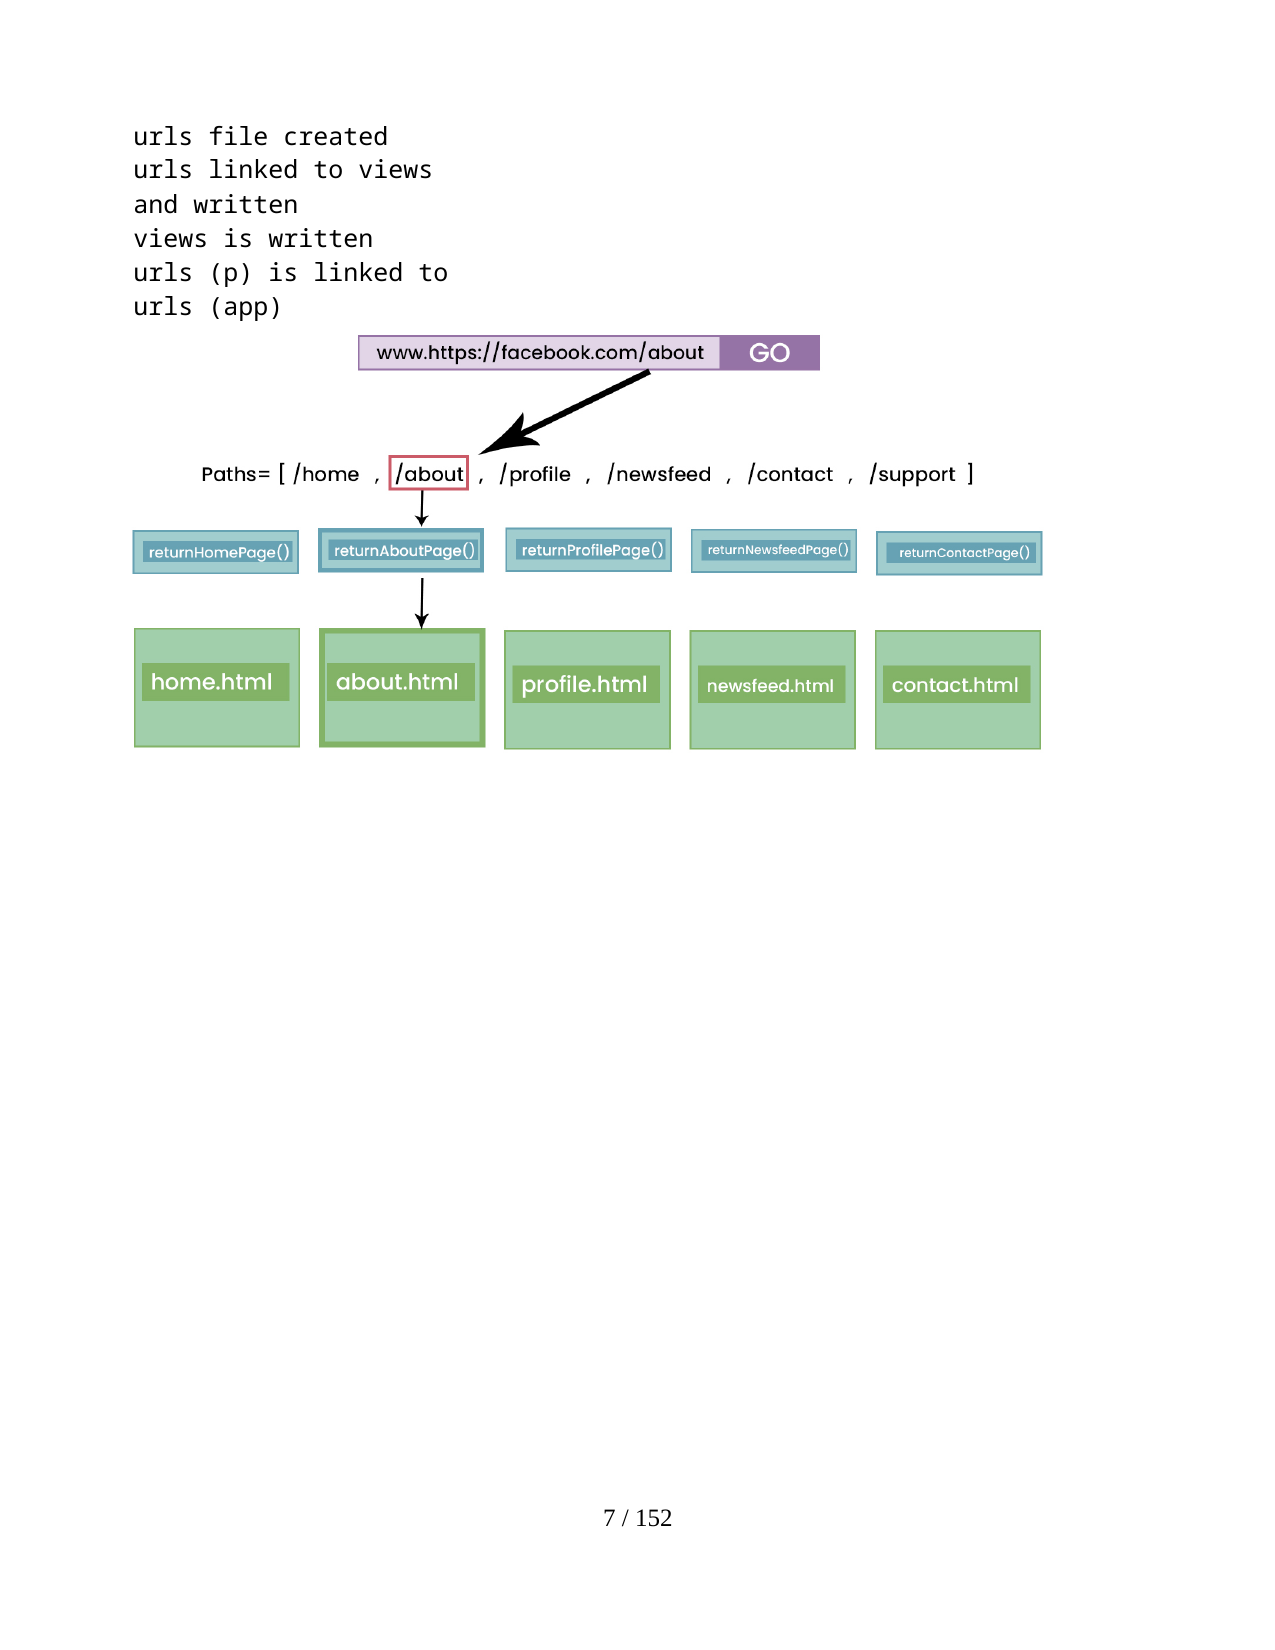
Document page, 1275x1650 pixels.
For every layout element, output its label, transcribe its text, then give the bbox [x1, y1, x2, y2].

text urls linked to views [118, 152, 1157, 186]
text views is written [118, 220, 1157, 254]
text and written [118, 186, 1157, 220]
text urls file created [118, 118, 1157, 152]
picture [127, 325, 1046, 758]
text urls (app) [118, 288, 1157, 322]
text urls (p) is linked to [118, 254, 1157, 288]
